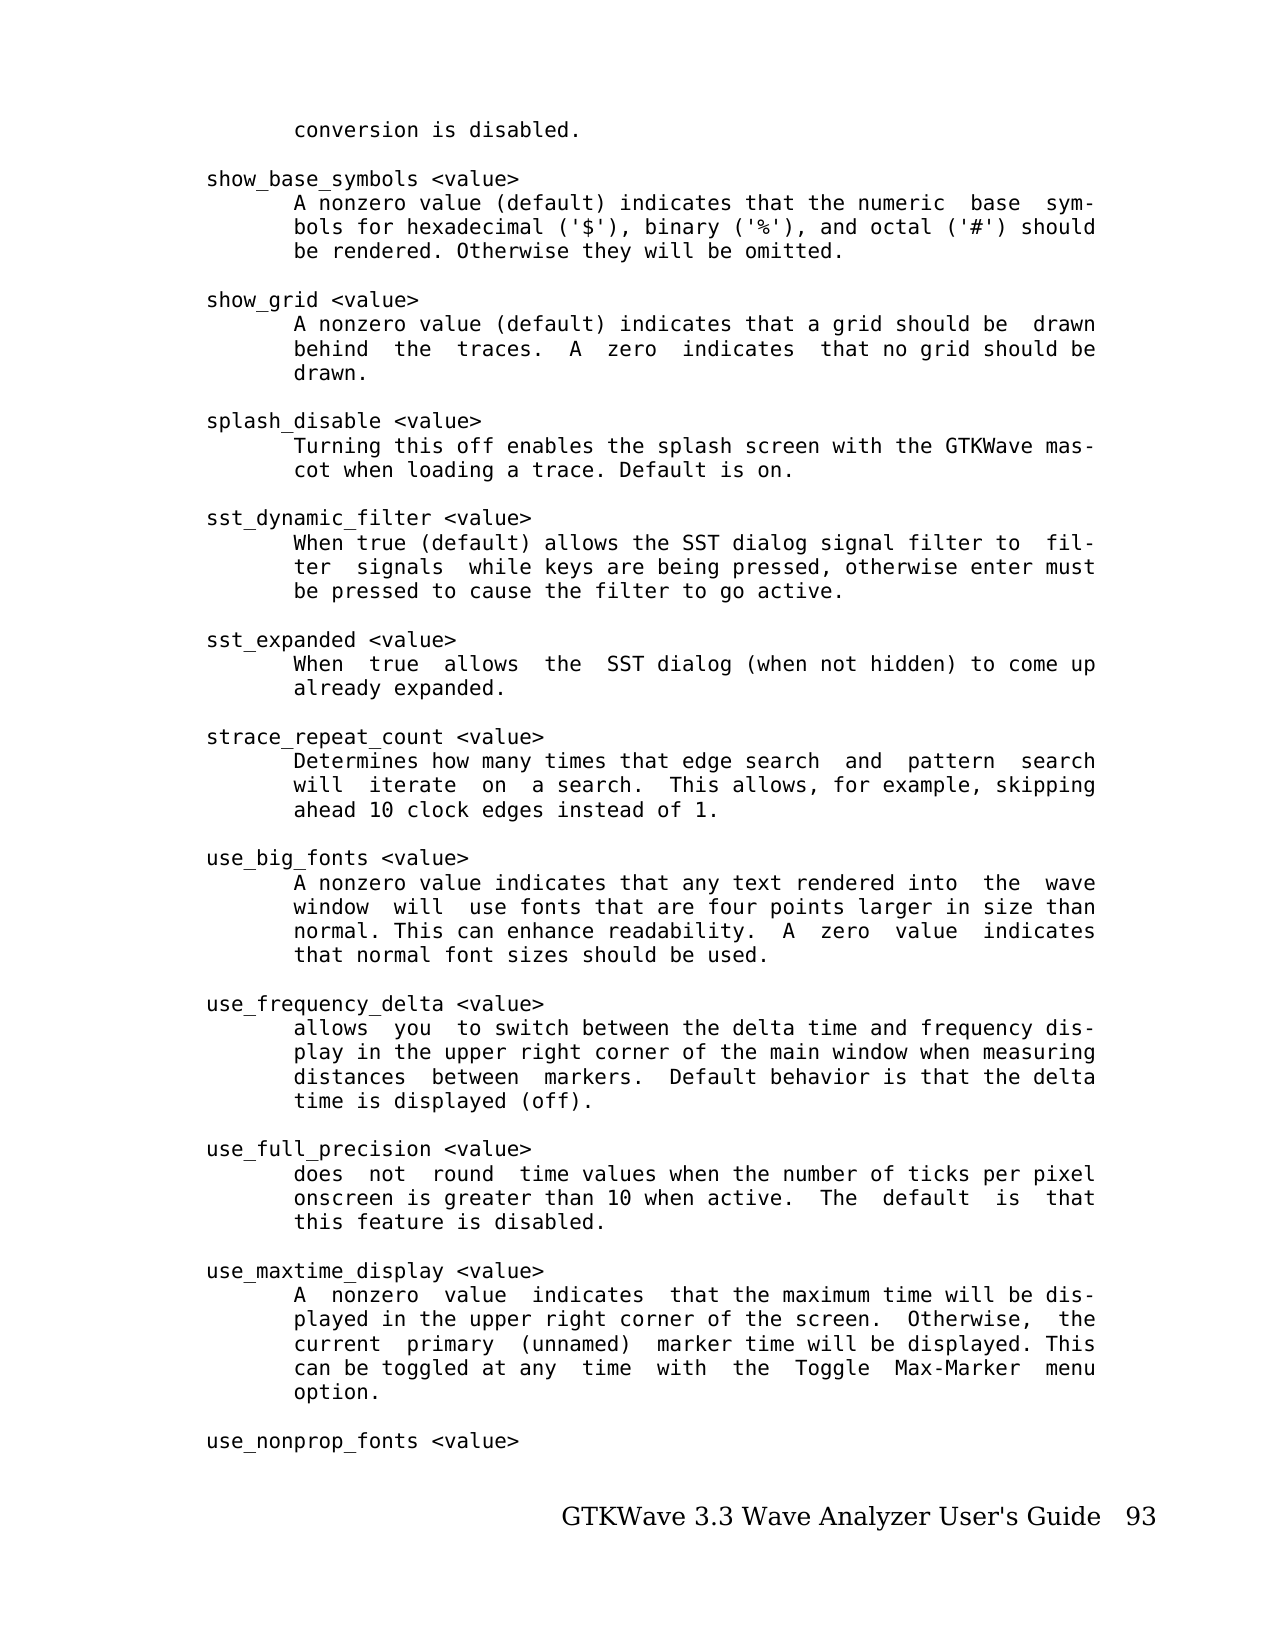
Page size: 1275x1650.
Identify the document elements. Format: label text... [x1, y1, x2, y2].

text play in the upper right corner of the main window when measuring [118, 1040, 1157, 1065]
text ahead 10 clock edges instead of 1. [118, 798, 1157, 822]
text behind the traces. A zero indicates that no grid should be [118, 337, 1157, 361]
text Turning this off enables the splash screen with the GTKWave mas- [118, 434, 1157, 458]
text use_nonprop_fonts <value> [118, 1429, 1157, 1453]
text normal. This can enhance readability. A zero value indicates [118, 919, 1157, 943]
text show_base_symbols <value> [118, 167, 1157, 191]
text sst_expanded <value> [118, 628, 1157, 652]
text sst_dynamic_filter <value> [118, 506, 1157, 531]
text distances between markers. Default behavior is that the delta [118, 1065, 1157, 1089]
text Determines how many times that edge search and pattern search [118, 749, 1157, 773]
text use_frequency_delta <value> [118, 992, 1157, 1016]
text conversion is disabled. [118, 118, 1157, 142]
text use_maxtime_display <value> [118, 1259, 1157, 1283]
text use_full_precision <value> [118, 1137, 1157, 1162]
text bols for hexadecimal ('$'), binary ('%'), and octal ('#') should [118, 215, 1157, 239]
text ter signals while keys are being pressed, otherwise enter must [118, 555, 1157, 579]
text A nonzero value (default) indicates that a grid should be drawn [118, 312, 1157, 337]
text onscreen is greater than 10 when active. The default is that [118, 1186, 1157, 1210]
text A nonzero value indicates that any text rendered into the wave [118, 871, 1157, 895]
text When true (default) allows the SST dialog signal filter to fil- [118, 531, 1157, 555]
text When true allows the SST dialog (when not hidden) to come up [118, 652, 1157, 676]
text time is displayed (off). [118, 1089, 1157, 1113]
text be pressed to cause the filter to go active. [118, 579, 1157, 603]
text played in the upper right corner of the screen. Otherwise, the [118, 1307, 1157, 1332]
text cot when loading a trace. Default is on. [118, 458, 1157, 482]
text current primary (unnamed) marker time will be displayed. This [118, 1332, 1157, 1356]
text be rendered. Otherwise they will be omitted. [118, 239, 1157, 264]
text window will use fonts that are four points larger in size than [118, 895, 1157, 919]
text show_grid <value> [118, 288, 1157, 312]
text splash_disable <value> [118, 409, 1157, 434]
text already expanded. [118, 676, 1157, 701]
text drawn. [118, 361, 1157, 385]
text that normal font sizes should be used. [118, 943, 1157, 968]
text does not round time values when the number of ticks per pixel [118, 1162, 1157, 1186]
text will iterate on a search. This allows, for example, skipping [118, 773, 1157, 798]
text this feature is disabled. [118, 1210, 1157, 1234]
text strace_repeat_count <value> [118, 725, 1157, 749]
text A nonzero value (default) indicates that the numeric base sym- [118, 191, 1157, 215]
text can be toggled at any time with the Toggle Max-Marker menu [118, 1356, 1157, 1380]
text option. [118, 1380, 1157, 1404]
text use_big_fonts <value> [118, 846, 1157, 871]
text allows you to switch between the delta time and frequency dis- [118, 1016, 1157, 1040]
text A nonzero value indicates that the maximum time will be dis- [118, 1283, 1157, 1307]
